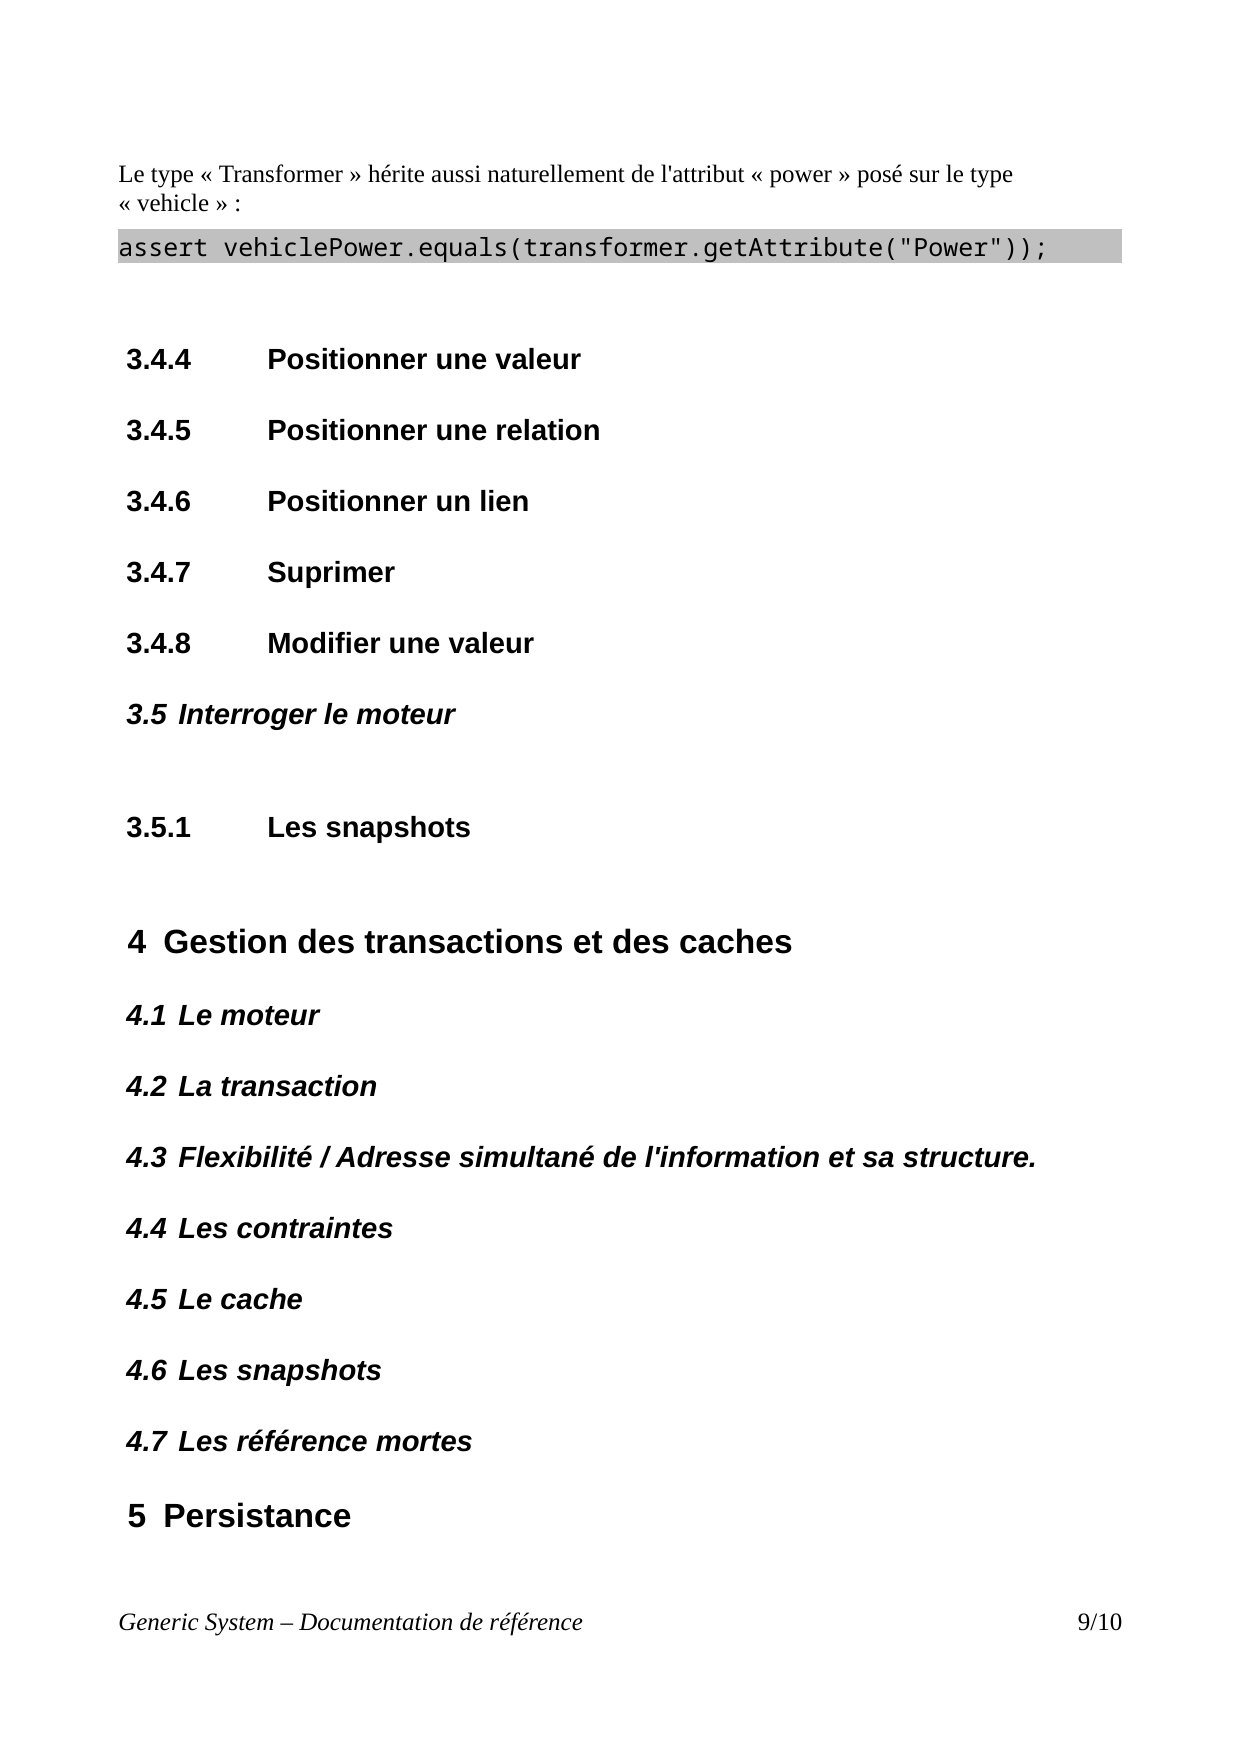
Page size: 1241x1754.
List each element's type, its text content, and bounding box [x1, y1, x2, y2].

subtitle Positionner une relation [118, 413, 1122, 447]
subtitle Le cache [118, 1282, 1122, 1316]
subtitle Positionner un lien [118, 484, 1122, 518]
subtitle Les référence mortes [118, 1424, 1122, 1458]
subtitle Les snapshots [118, 1353, 1122, 1387]
subtitle La transaction [118, 1069, 1122, 1103]
subtitle Les snapshots [118, 810, 1122, 843]
subtitle Suprimer [118, 555, 1122, 589]
text Le type « Transformer » hérite aussi naturellement de l'attribut « power » posé sur le type « vehicle » : [118, 159, 1122, 217]
subtitle Modifier une valeur [118, 626, 1122, 660]
subtitle Le moteur [118, 998, 1122, 1032]
text assert vehiclePower.equals(transformer.getAttribute("Power")); [118, 229, 1122, 263]
subtitle Gestion des transactions et des caches [118, 922, 1122, 961]
subtitle Les contraintes [118, 1211, 1122, 1245]
subtitle Interroger le moteur [118, 697, 1122, 731]
subtitle Persistance [118, 1495, 1122, 1534]
subtitle Positionner une valeur [118, 342, 1122, 376]
subtitle Flexibilité / Adresse simultané de l'information et sa structure. [118, 1140, 1122, 1174]
